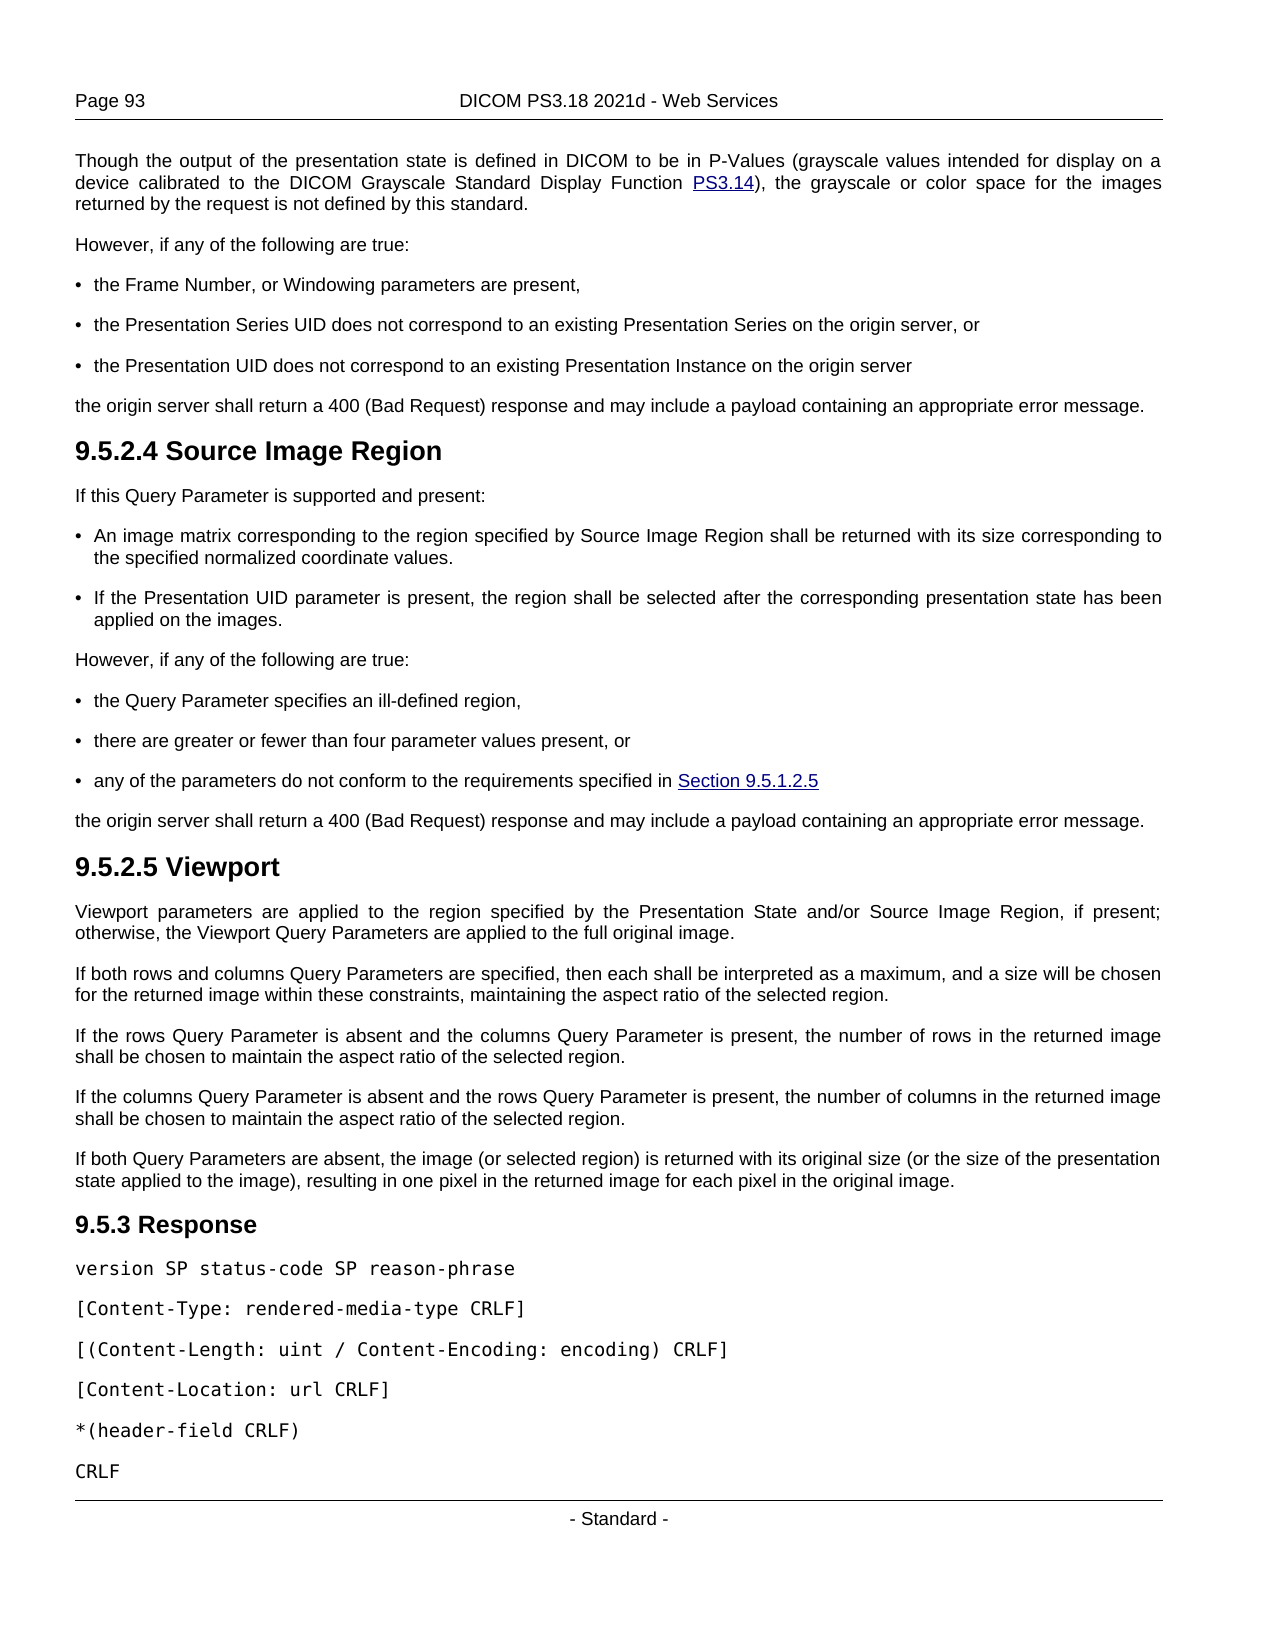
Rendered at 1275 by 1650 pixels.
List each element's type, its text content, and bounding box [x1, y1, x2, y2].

text 9.5.2.4 Source Image Region [75, 435, 1162, 466]
text If both rows and columns Query Parameters are specified, then each shall be interpreted as a maximum, and a size will be chosen for the returned image within these constraints, maintaining the aspect ratio of the selected region. [75, 962, 1162, 1006]
text CRLF [75, 1461, 1162, 1482]
text If the columns Query Parameter is absent and the rows Query Parameter is present, the number of columns in the returned image shall be chosen to maintain the aspect ratio of the selected region. [75, 1086, 1162, 1129]
text • the Presentation UID does not correspond to an existing Presentation Instance on the origin server [75, 354, 1162, 376]
text • any of the parameters do not conform to the requirements specified in Section 9.5.1.2.5 [75, 770, 1162, 792]
text However, if any of the following are true: [75, 649, 1162, 671]
text 9.5.3 Response [75, 1210, 1162, 1239]
text If both Query Parameters are absent, the image (or selected region) is returned with its original size (or the size of the presentation state applied to the image), resulting in one pixel in the returned image for each pixel in the original image. [75, 1148, 1162, 1191]
text the origin server shall return a 400 (Bad Request) response and may include a payload containing an appropriate error message. [75, 810, 1162, 832]
text 9.5.2.5 Viewport [75, 851, 1162, 882]
text *(header-field CRLF) [75, 1420, 1162, 1442]
text Though the output of the presentation state is defined in DICOM to be in P-Values (grayscale values intended for display on a device calibrated to the DICOM Grayscale Standard Display Function PS3.14), the grayscale or color space for the images returned by the request is not defined by this standard. [75, 150, 1162, 215]
text version SP status-code SP reason-phrase [75, 1257, 1162, 1279]
text • the Frame Number, or Windowing parameters are present, [75, 274, 1162, 295]
text • the Presentation Series UID does not correspond to an existing Presentation Series on the origin server, or [75, 314, 1162, 336]
text [Content-Type: rendered-media-type CRLF] [75, 1298, 1162, 1320]
text • there are greater or fewer than four parameter values present, or [75, 730, 1162, 751]
text If this Query Parameter is supported and present: [75, 485, 1162, 507]
text [Content-Location: url CRLF] [75, 1379, 1162, 1401]
text • the Query Parameter specifies an ill-defined region, [75, 689, 1162, 711]
text • If the Presentation UID parameter is present, the region shall be selected after the corresponding presentation state has been applied on the images. [75, 587, 1162, 630]
text [(Content-Length: uint / Content-Encoding: encoding) CRLF] [75, 1339, 1162, 1361]
text • An image matrix corresponding to the region specified by Source Image Region shall be returned with its size corresponding to the specified normalized coordinate values. [75, 525, 1162, 568]
text If the rows Query Parameter is absent and the columns Query Parameter is present, the number of rows in the returned image shall be chosen to maintain the aspect ratio of the selected region. [75, 1024, 1162, 1067]
text the origin server shall return a 400 (Bad Request) response and may include a payload containing an appropriate error message. [75, 395, 1162, 416]
text Viewport parameters are applied to the region specified by the Presentation State and/or Source Image Region, if present; otherwise, the Viewport Query Parameters are applied to the full original image. [75, 901, 1162, 944]
text However, if any of the following are true: [75, 233, 1162, 255]
